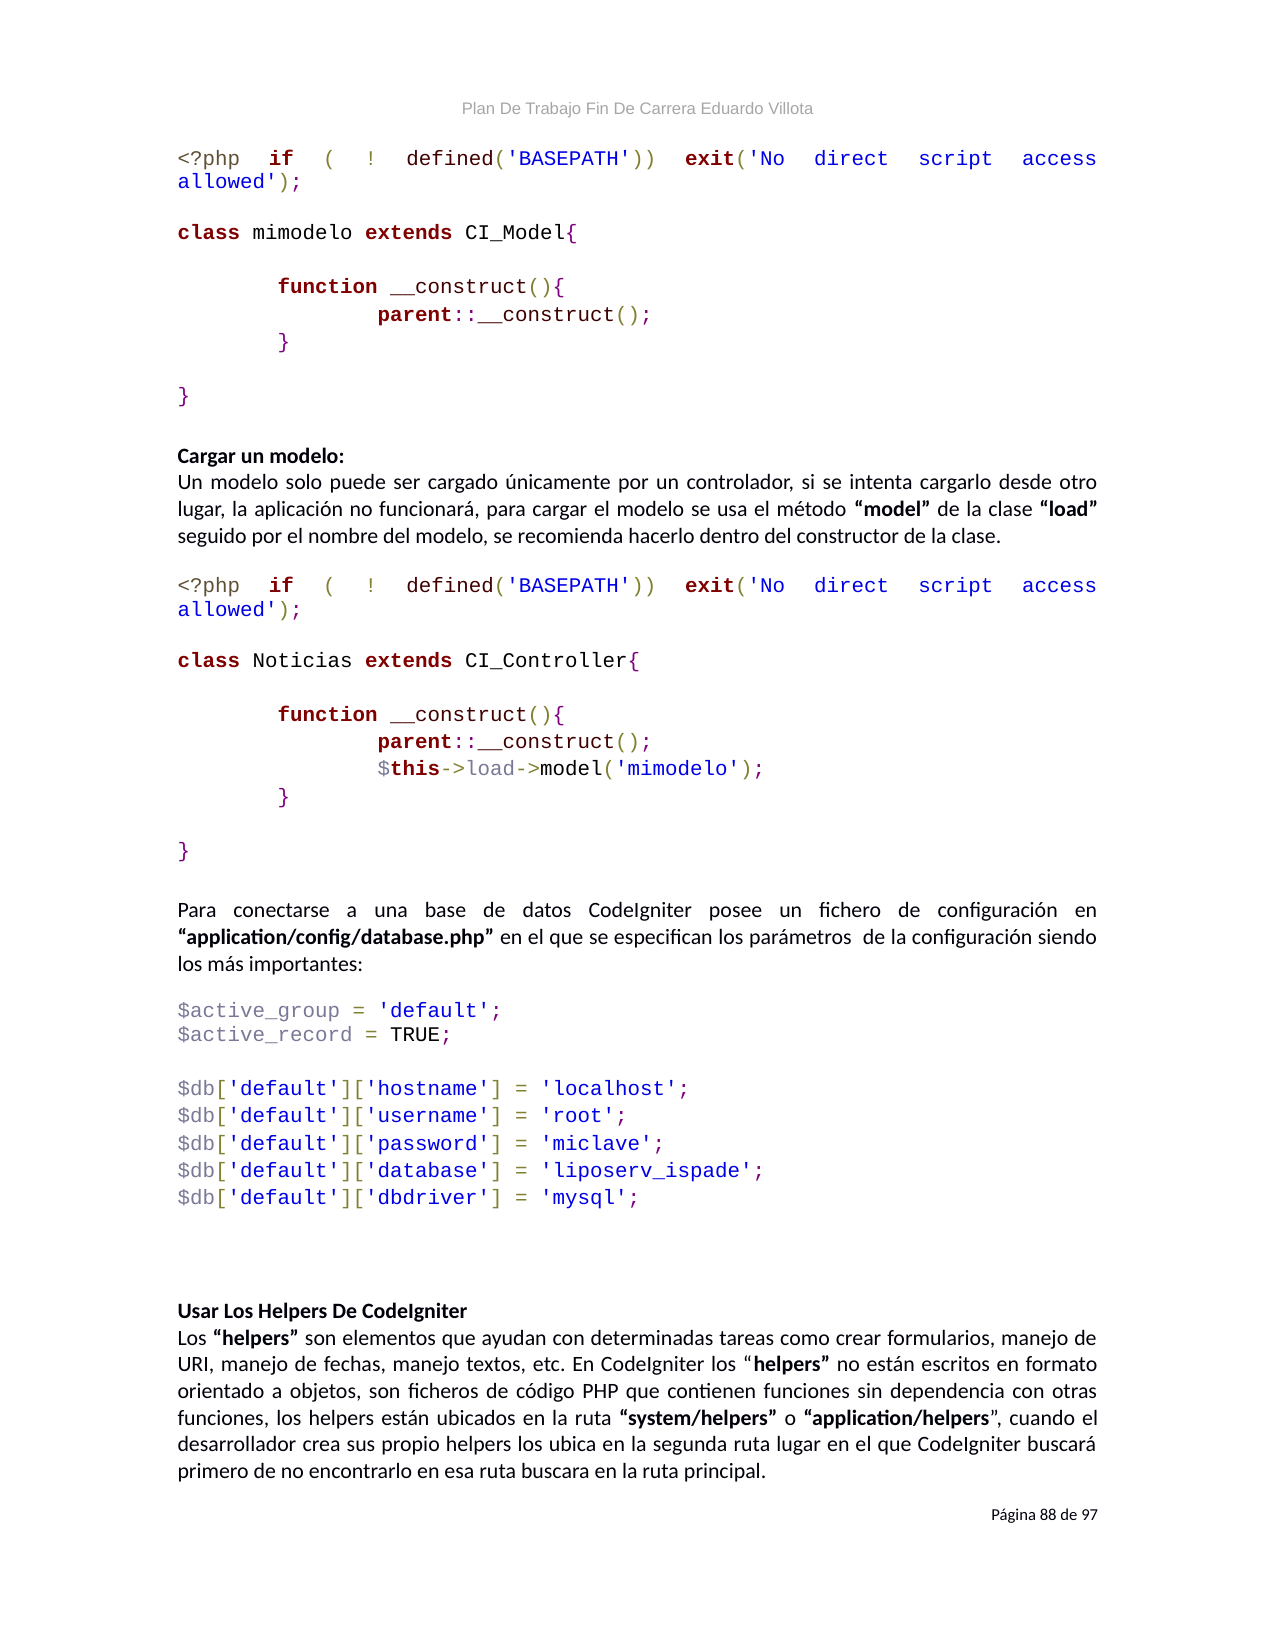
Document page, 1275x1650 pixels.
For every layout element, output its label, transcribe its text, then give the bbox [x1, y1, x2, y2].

text class Noticias extends CI_Controller{ [177, 650, 1098, 673]
text function __construct(){ [177, 704, 1098, 728]
text Un modelo solo puede ser cargado únicamente por un controlador, si se intenta cargarlo desde otro lugar, la aplicación no funcionará, para cargar el modelo se usa el método “model” de la clase “load” seguido por el nombre del modelo, se recomienda hacerlo dentro del constructor de la clase. [177, 468, 1098, 548]
text $db['default']['database'] = 'liposerv_ispade'; [177, 1160, 1098, 1183]
text <?php if ( ! defined('BASEPATH')) exit('No direct script access allowed'); [177, 575, 1098, 622]
text parent::__construct(); [177, 731, 1098, 755]
text $db['default']['dbdriver'] = 'mysql'; [177, 1187, 1098, 1211]
text } [177, 840, 1098, 864]
text Usar Los Helpers De CodeIgniter [177, 1297, 1098, 1324]
text class mimodelo extends CI_Model{ [177, 222, 1098, 246]
text $db['default']['password'] = 'miclave'; [177, 1133, 1098, 1156]
text } [177, 385, 1098, 409]
text } [177, 786, 1098, 809]
text Cargar un modelo: [177, 442, 1098, 468]
text $this->load->model('mimodelo'); [177, 758, 1098, 782]
text $db['default']['username'] = 'root'; [177, 1106, 1098, 1129]
text $db['default']['hostname'] = 'localhost'; [177, 1078, 1098, 1102]
text $active_group = 'default'; [177, 1000, 1098, 1024]
text Los “helpers” son elementos que ayudan con determinadas tareas como crear formularios, manejo de URI, manejo de fechas, manejo textos, etc. En CodeIgniter los “helpers” no están escritos en formato orientado a objetos, son ficheros de código PHP que contienen funciones sin dependencia con otras funciones, los helpers están ubicados en la ruta “system/helpers” o “application/helpers”, cuando el desarrollador crea sus propio helpers los ubica en la segunda ruta lugar en el que CodeIgniter buscará primero de no encontrarlo en esa ruta buscara en la ruta principal. [177, 1324, 1098, 1484]
text Para conectarse a una base de datos CodeIgniter posee un fichero de configuración en “application/config/database.php” en el que se especifican los parámetros de la configuración siendo los más importantes: [177, 897, 1098, 977]
text <?php if ( ! defined('BASEPATH')) exit('No direct script access allowed'); [177, 148, 1098, 195]
text $active_record = TRUE; [177, 1024, 1098, 1048]
text } [177, 331, 1098, 354]
text function __construct(){ [177, 276, 1098, 300]
text parent::__construct(); [177, 304, 1098, 327]
